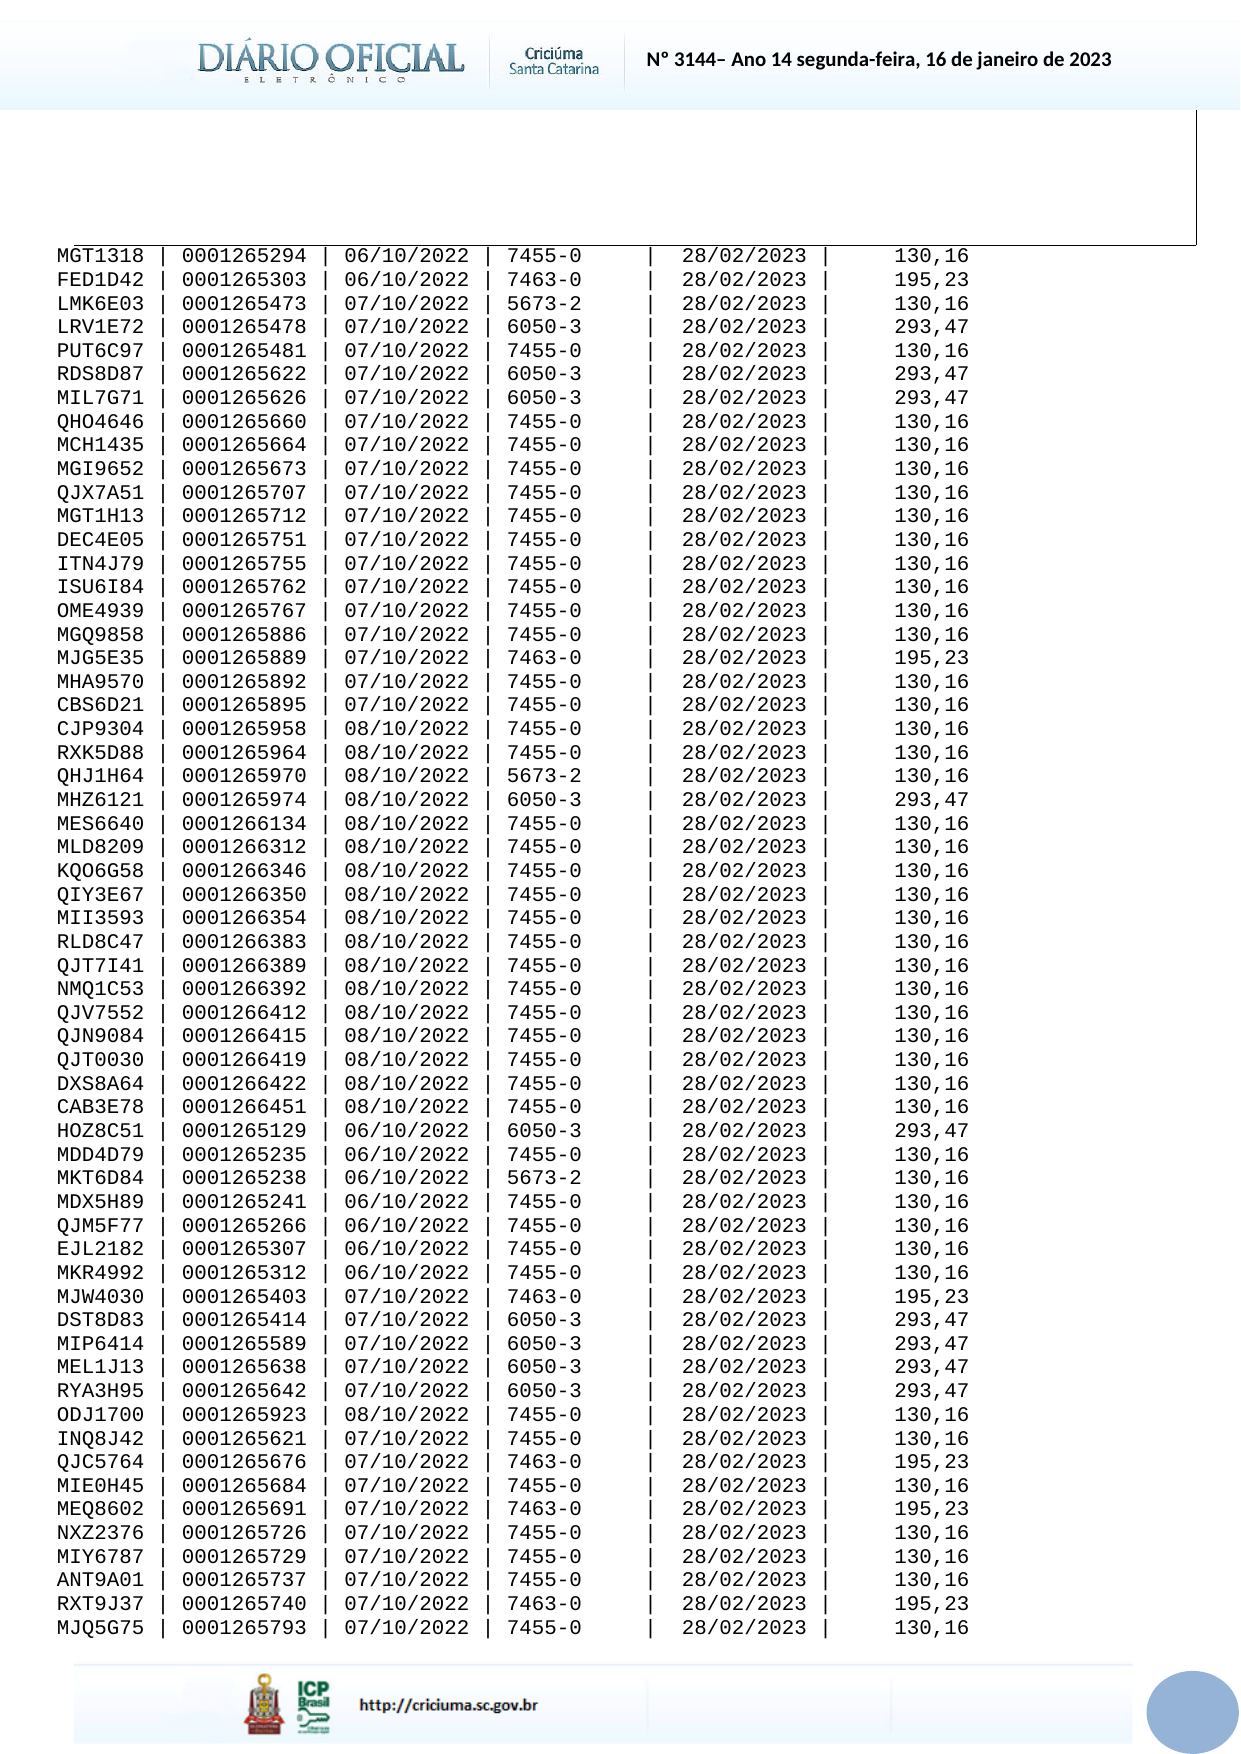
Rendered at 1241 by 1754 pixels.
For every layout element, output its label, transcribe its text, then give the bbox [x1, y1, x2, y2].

text INQ8J42 | 0001265621 | 07/10/2022 | 7455-0 | 28/02/2023 | 130,16 [44, 1427, 1196, 1451]
text MEL1J13 | 0001265638 | 07/10/2022 | 6050-3 | 28/02/2023 | 293,47 [44, 1357, 1196, 1380]
text MJW4030 | 0001265403 | 07/10/2022 | 7463-0 | 28/02/2023 | 195,23 [44, 1286, 1196, 1309]
text NXZ2376 | 0001265726 | 07/10/2022 | 7455-0 | 28/02/2023 | 130,16 [44, 1522, 1196, 1546]
text MKT6D84 | 0001265238 | 06/10/2022 | 5673-2 | 28/02/2023 | 130,16 [44, 1167, 1196, 1191]
text CAB3E78 | 0001266451 | 08/10/2022 | 7455-0 | 28/02/2023 | 130,16 [44, 1096, 1196, 1120]
text MHA9570 | 0001265892 | 07/10/2022 | 7455-0 | 28/02/2023 | 130,16 [44, 671, 1196, 694]
text QJN9084 | 0001266415 | 08/10/2022 | 7455-0 | 28/02/2023 | 130,16 [44, 1026, 1196, 1049]
text MII3593 | 0001266354 | 08/10/2022 | 7455-0 | 28/02/2023 | 130,16 [44, 907, 1196, 931]
text MIE0H45 | 0001265684 | 07/10/2022 | 7455-0 | 28/02/2023 | 130,16 [44, 1475, 1196, 1498]
text LRV1E72 | 0001265478 | 07/10/2022 | 6050-3 | 28/02/2023 | 293,47 [44, 316, 1196, 340]
text RXK5D88 | 0001265964 | 08/10/2022 | 7455-0 | 28/02/2023 | 130,16 [44, 742, 1196, 765]
text MIL7G71 | 0001265626 | 07/10/2022 | 6050-3 | 28/02/2023 | 293,47 [44, 387, 1196, 411]
text DEC4E05 | 0001265751 | 07/10/2022 | 7455-0 | 28/02/2023 | 130,16 [44, 529, 1196, 553]
text DXS8A64 | 0001266422 | 08/10/2022 | 7455-0 | 28/02/2023 | 130,16 [44, 1073, 1196, 1096]
text QJT7I41 | 0001266389 | 08/10/2022 | 7455-0 | 28/02/2023 | 130,16 [44, 954, 1196, 978]
text NMQ1C53 | 0001266392 | 08/10/2022 | 7455-0 | 28/02/2023 | 130,16 [44, 978, 1196, 1002]
text MGT1H13 | 0001265712 | 07/10/2022 | 7455-0 | 28/02/2023 | 130,16 [44, 505, 1196, 529]
text MDD4D79 | 0001265235 | 06/10/2022 | 7455-0 | 28/02/2023 | 130,16 [44, 1144, 1196, 1167]
text QJV7552 | 0001266412 | 08/10/2022 | 7455-0 | 28/02/2023 | 130,16 [44, 1002, 1196, 1026]
text RXT9J37 | 0001265740 | 07/10/2022 | 7463-0 | 28/02/2023 | 195,23 [44, 1593, 1196, 1617]
text MJQ5G75 | 0001265793 | 07/10/2022 | 7455-0 | 28/02/2023 | 130,16 [44, 1617, 1196, 1640]
text QHO4646 | 0001265660 | 07/10/2022 | 7455-0 | 28/02/2023 | 130,16 [44, 411, 1196, 434]
text MIY6787 | 0001265729 | 07/10/2022 | 7455-0 | 28/02/2023 | 130,16 [44, 1546, 1196, 1569]
text QJT0030 | 0001266419 | 08/10/2022 | 7455-0 | 28/02/2023 | 130,16 [44, 1049, 1196, 1073]
text DST8D83 | 0001265414 | 07/10/2022 | 6050-3 | 28/02/2023 | 293,47 [44, 1309, 1196, 1333]
text RDS8D87 | 0001265622 | 07/10/2022 | 6050-3 | 28/02/2023 | 293,47 [44, 363, 1196, 387]
text PUT6C97 | 0001265481 | 07/10/2022 | 7455-0 | 28/02/2023 | 130,16 [44, 340, 1196, 363]
text MGQ9858 | 0001265886 | 07/10/2022 | 7455-0 | 28/02/2023 | 130,16 [44, 623, 1196, 647]
text MEQ8602 | 0001265691 | 07/10/2022 | 7463-0 | 28/02/2023 | 195,23 [44, 1498, 1196, 1522]
text OME4939 | 0001265767 | 07/10/2022 | 7455-0 | 28/02/2023 | 130,16 [44, 600, 1196, 623]
text MIP6414 | 0001265589 | 07/10/2022 | 6050-3 | 28/02/2023 | 293,47 [44, 1333, 1196, 1357]
text ANT9A01 | 0001265737 | 07/10/2022 | 7455-0 | 28/02/2023 | 130,16 [44, 1569, 1196, 1593]
text RYA3H95 | 0001265642 | 07/10/2022 | 6050-3 | 28/02/2023 | 293,47 [44, 1380, 1196, 1404]
text QJC5764 | 0001265676 | 07/10/2022 | 7463-0 | 28/02/2023 | 195,23 [44, 1451, 1196, 1475]
text QIY3E67 | 0001266350 | 08/10/2022 | 7455-0 | 28/02/2023 | 130,16 [44, 884, 1196, 907]
text ITN4J79 | 0001265755 | 07/10/2022 | 7455-0 | 28/02/2023 | 130,16 [44, 553, 1196, 576]
text LMK6E03 | 0001265473 | 07/10/2022 | 5673-2 | 28/02/2023 | 130,16 [44, 292, 1196, 316]
text ODJ1700 | 0001265923 | 08/10/2022 | 7455-0 | 28/02/2023 | 130,16 [44, 1404, 1196, 1427]
text FED1D42 | 0001265303 | 06/10/2022 | 7463-0 | 28/02/2023 | 195,23 [44, 269, 1196, 292]
text KQO6G58 | 0001266346 | 08/10/2022 | 7455-0 | 28/02/2023 | 130,16 [44, 860, 1196, 884]
text MKR4992 | 0001265312 | 06/10/2022 | 7455-0 | 28/02/2023 | 130,16 [44, 1262, 1196, 1286]
text ISU6I84 | 0001265762 | 07/10/2022 | 7455-0 | 28/02/2023 | 130,16 [44, 576, 1196, 600]
text MGI9652 | 0001265673 | 07/10/2022 | 7455-0 | 28/02/2023 | 130,16 [44, 458, 1196, 482]
text QHJ1H64 | 0001265970 | 08/10/2022 | 5673-2 | 28/02/2023 | 130,16 [44, 765, 1196, 789]
text MLD8209 | 0001266312 | 08/10/2022 | 7455-0 | 28/02/2023 | 130,16 [44, 836, 1196, 860]
text HOZ8C51 | 0001265129 | 06/10/2022 | 6050-3 | 28/02/2023 | 293,47 [44, 1120, 1196, 1144]
text MDX5H89 | 0001265241 | 06/10/2022 | 7455-0 | 28/02/2023 | 130,16 [44, 1191, 1196, 1215]
text MHZ6121 | 0001265974 | 08/10/2022 | 6050-3 | 28/02/2023 | 293,47 [44, 789, 1196, 813]
text QJX7A51 | 0001265707 | 07/10/2022 | 7455-0 | 28/02/2023 | 130,16 [44, 482, 1196, 505]
text MJG5E35 | 0001265889 | 07/10/2022 | 7463-0 | 28/02/2023 | 195,23 [44, 647, 1196, 671]
text CBS6D21 | 0001265895 | 07/10/2022 | 7455-0 | 28/02/2023 | 130,16 [44, 694, 1196, 718]
text MCH1435 | 0001265664 | 07/10/2022 | 7455-0 | 28/02/2023 | 130,16 [44, 434, 1196, 458]
text MGT1318 | 0001265294 | 06/10/2022 | 7455-0 | 28/02/2023 | 130,16 [44, 245, 1196, 269]
text RLD8C47 | 0001266383 | 08/10/2022 | 7455-0 | 28/02/2023 | 130,16 [44, 931, 1196, 954]
text MES6640 | 0001266134 | 08/10/2022 | 7455-0 | 28/02/2023 | 130,16 [44, 813, 1196, 836]
text EJL2182 | 0001265307 | 06/10/2022 | 7455-0 | 28/02/2023 | 130,16 [44, 1238, 1196, 1262]
text QJM5F77 | 0001265266 | 06/10/2022 | 7455-0 | 28/02/2023 | 130,16 [44, 1215, 1196, 1238]
text CJP9304 | 0001265958 | 08/10/2022 | 7455-0 | 28/02/2023 | 130,16 [44, 718, 1196, 742]
